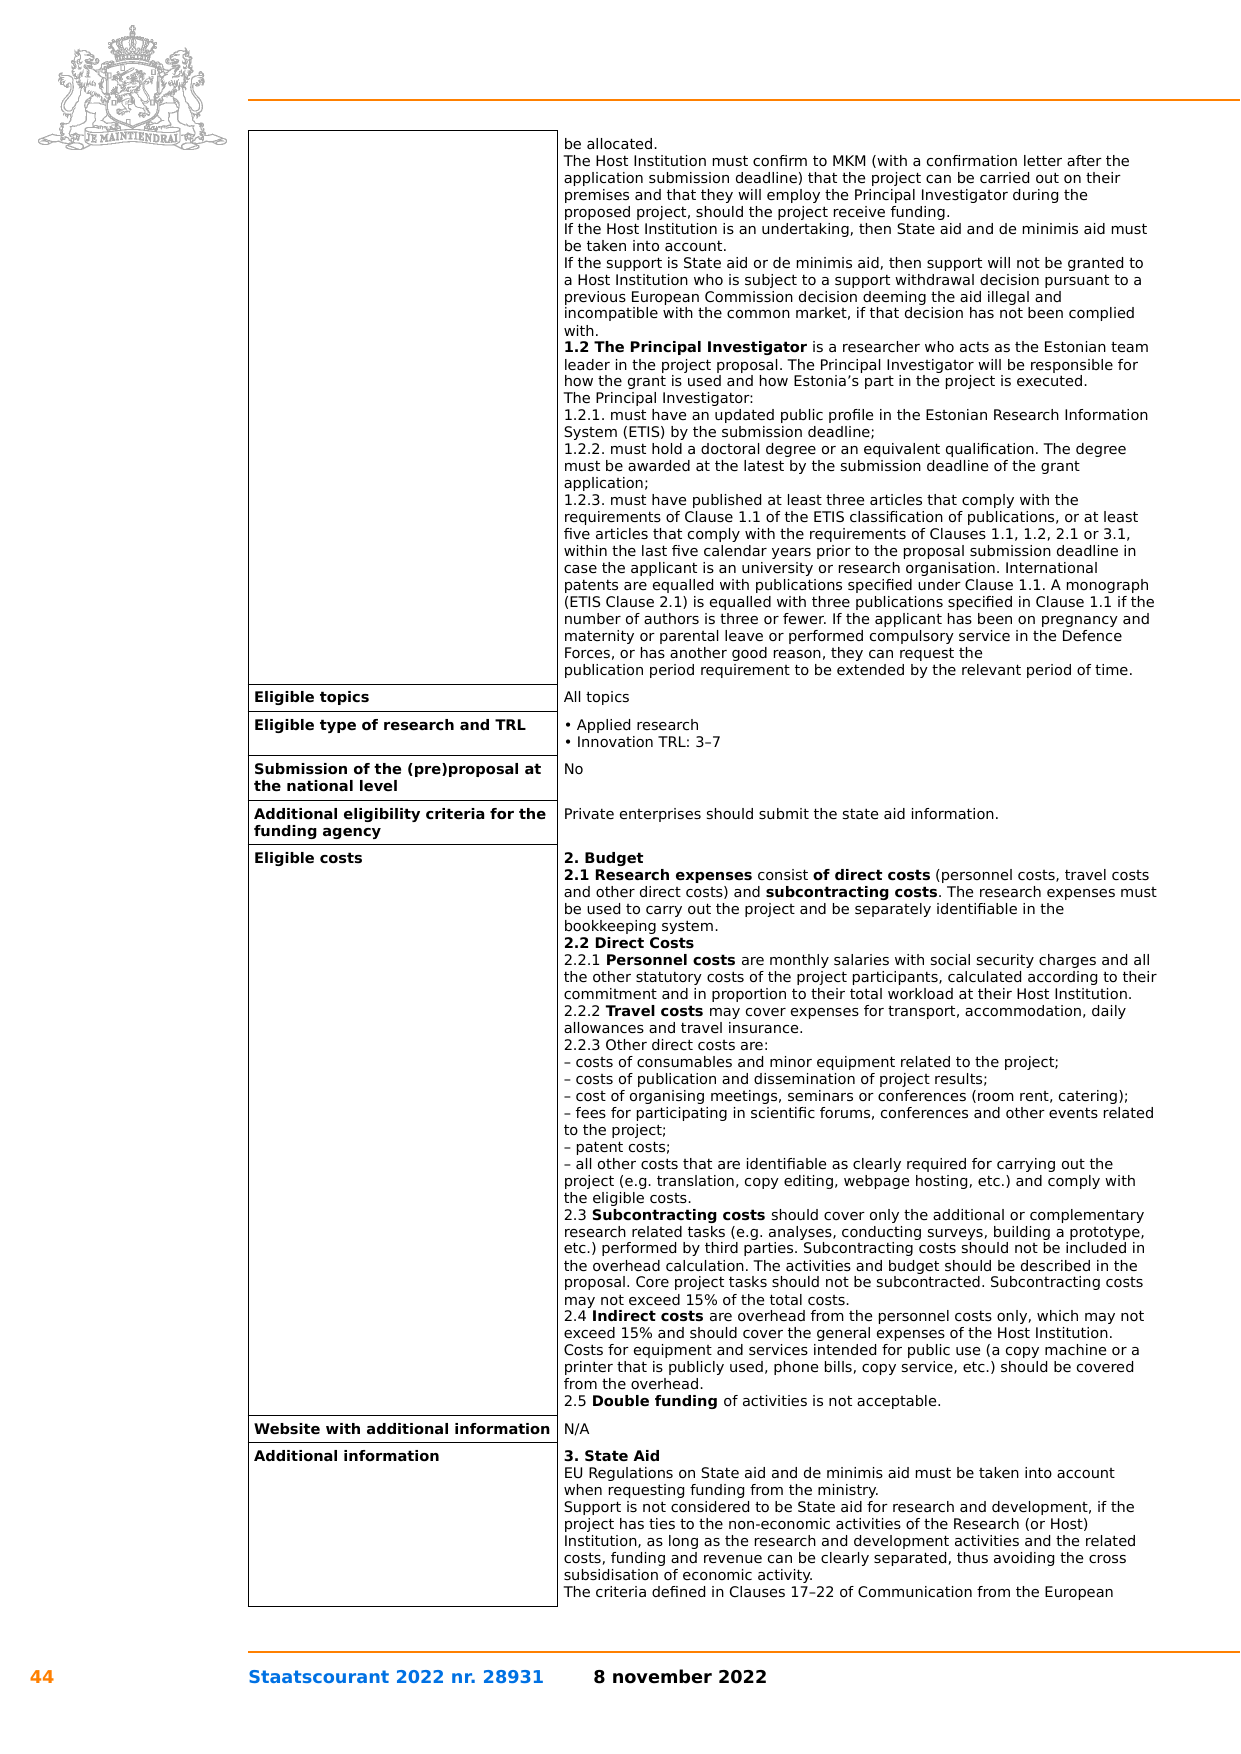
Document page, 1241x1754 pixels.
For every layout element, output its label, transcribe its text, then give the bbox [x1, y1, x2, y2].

table_cell • Applied research • Innovation TRL: 3–7 [558, 712, 1163, 755]
table_cell [249, 131, 557, 684]
table_cell 2. Budget 2.1 Research expenses consist of direct costs (personnel costs, travel costs and other direct costs) and subcontracting costs. The research expenses must be used to carry out the project and be separately identifiable in the bookkeeping system. 2.2 Direct Costs 2.2.1 Personnel costs are monthly salaries with social security charges and all the other statutory costs of the project participants, calculated according to their commitment and in proportion to their total workload at their Host Institution. 2.2.2 Travel costs may cover expenses for transport, accommodation, daily allowances and travel insurance. 2.2.3 Other direct costs are: – costs of consumables and minor equipment related to the project; – costs of publication and dissemination of project results; – cost of organising meetings, seminars or conferences (room rent, catering); – fees for participating in scientific forums, conferences and other events related to the project; – patent costs; – all other costs that are identifiable as clearly required for carrying out the project (e.g. translation, copy editing, webpage hosting, etc.) and comply with the eligible costs. 2.3 Subcontracting costs should cover only the additional or complementary research related tasks (e.g. analyses, conducting surveys, building a prototype, etc.) performed by third parties. Subcontracting costs should not be included in the overhead calculation. The activities and budget should be described in the proposal. Core project tasks should not be subcontracted. Subcontracting costs may not exceed 15% of the total costs. 2.4 Indirect costs are overhead from the personnel costs only, which may not exceed 15% and should cover the general expenses of the Host Institution. Costs for equipment and services intended for public use (a copy machine or a printer that is publicly used, phone bills, copy service, etc.) should be covered from the overhead. 2.5 Double funding of activities is not acceptable. [558, 845, 1163, 1415]
table_cell Additional information [249, 1443, 557, 1606]
picture [38, 25, 227, 150]
table_cell Eligible topics [249, 685, 557, 711]
table_cell Eligible type of research and TRL [249, 712, 557, 755]
table_cell All topics [558, 685, 1163, 711]
table_cell N/A [558, 1416, 1163, 1442]
table_cell Additional eligibility criteria for the funding agency [249, 801, 557, 844]
table_cell be allocated. The Host Institution must confirm to MKM (with a confirmation letter after the application submission deadline) that the project can be carried out on their premises and that they will employ the Principal Investigator during the proposed project, should the project receive funding. If the Host Institution is an undertaking, then State aid and de minimis aid must be taken into account. If the support is State aid or de minimis aid, then support will not be granted to a Host Institution who is subject to a support withdrawal decision pursuant to a previous European Commission decision deeming the aid illegal and incompatible with the common market, if that decision has not been complied with. 1.2 The Principal Investigator is a researcher who acts as the Estonian team leader in the project proposal. The Principal Investigator will be responsible for how the grant is used and how Estonia’s part in the project is executed. The Principal Investigator: 1.2.1. must have an updated public profile in the Estonian Research Information System (ETIS) by the submission deadline; 1.2.2. must hold a doctoral degree or an equivalent qualification. The degree must be awarded at the latest by the submission deadline of the grant application; 1.2.3. must have published at least three articles that comply with the requirements of Clause 1.1 of the ETIS classification of publications, or at least five articles that comply with the requirements of Clauses 1.1, 1.2, 2.1 or 3.1, within the last five calendar years prior to the proposal submission deadline in case the applicant is an university or research organisation. International patents are equalled with publications specified under Clause 1.1. A monograph (ETIS Clause 2.1) is equalled with three publications specified in Clause 1.1 if the number of authors is three or fewer. If the applicant has been on pregnancy and maternity or parental leave or performed compulsory service in the Defence Forces, or has another good reason, they can request the publication period requirement to be extended by the relevant period of time. [558, 131, 1163, 684]
table_cell Website with additional information [249, 1416, 557, 1442]
table_cell Private enterprises should submit the state aid information. [558, 801, 1163, 844]
table_cell Submission of the (pre)proposal at the national level [249, 756, 557, 800]
table_cell 3. State Aid EU Regulations on State aid and de minimis aid must be taken into account when requesting funding from the ministry. Support is not considered to be State aid for research and development, if the project has ties to the non-economic activities of the Research (or Host) Institution, as long as the research and development activities and the related costs, funding and revenue can be clearly separated, thus avoiding the cross subsidisation of economic activity. The criteria defined in Clauses 17–22 of Communication from the European [558, 1443, 1163, 1606]
table_cell Eligible costs [249, 845, 557, 1415]
table_cell No [558, 756, 1163, 800]
